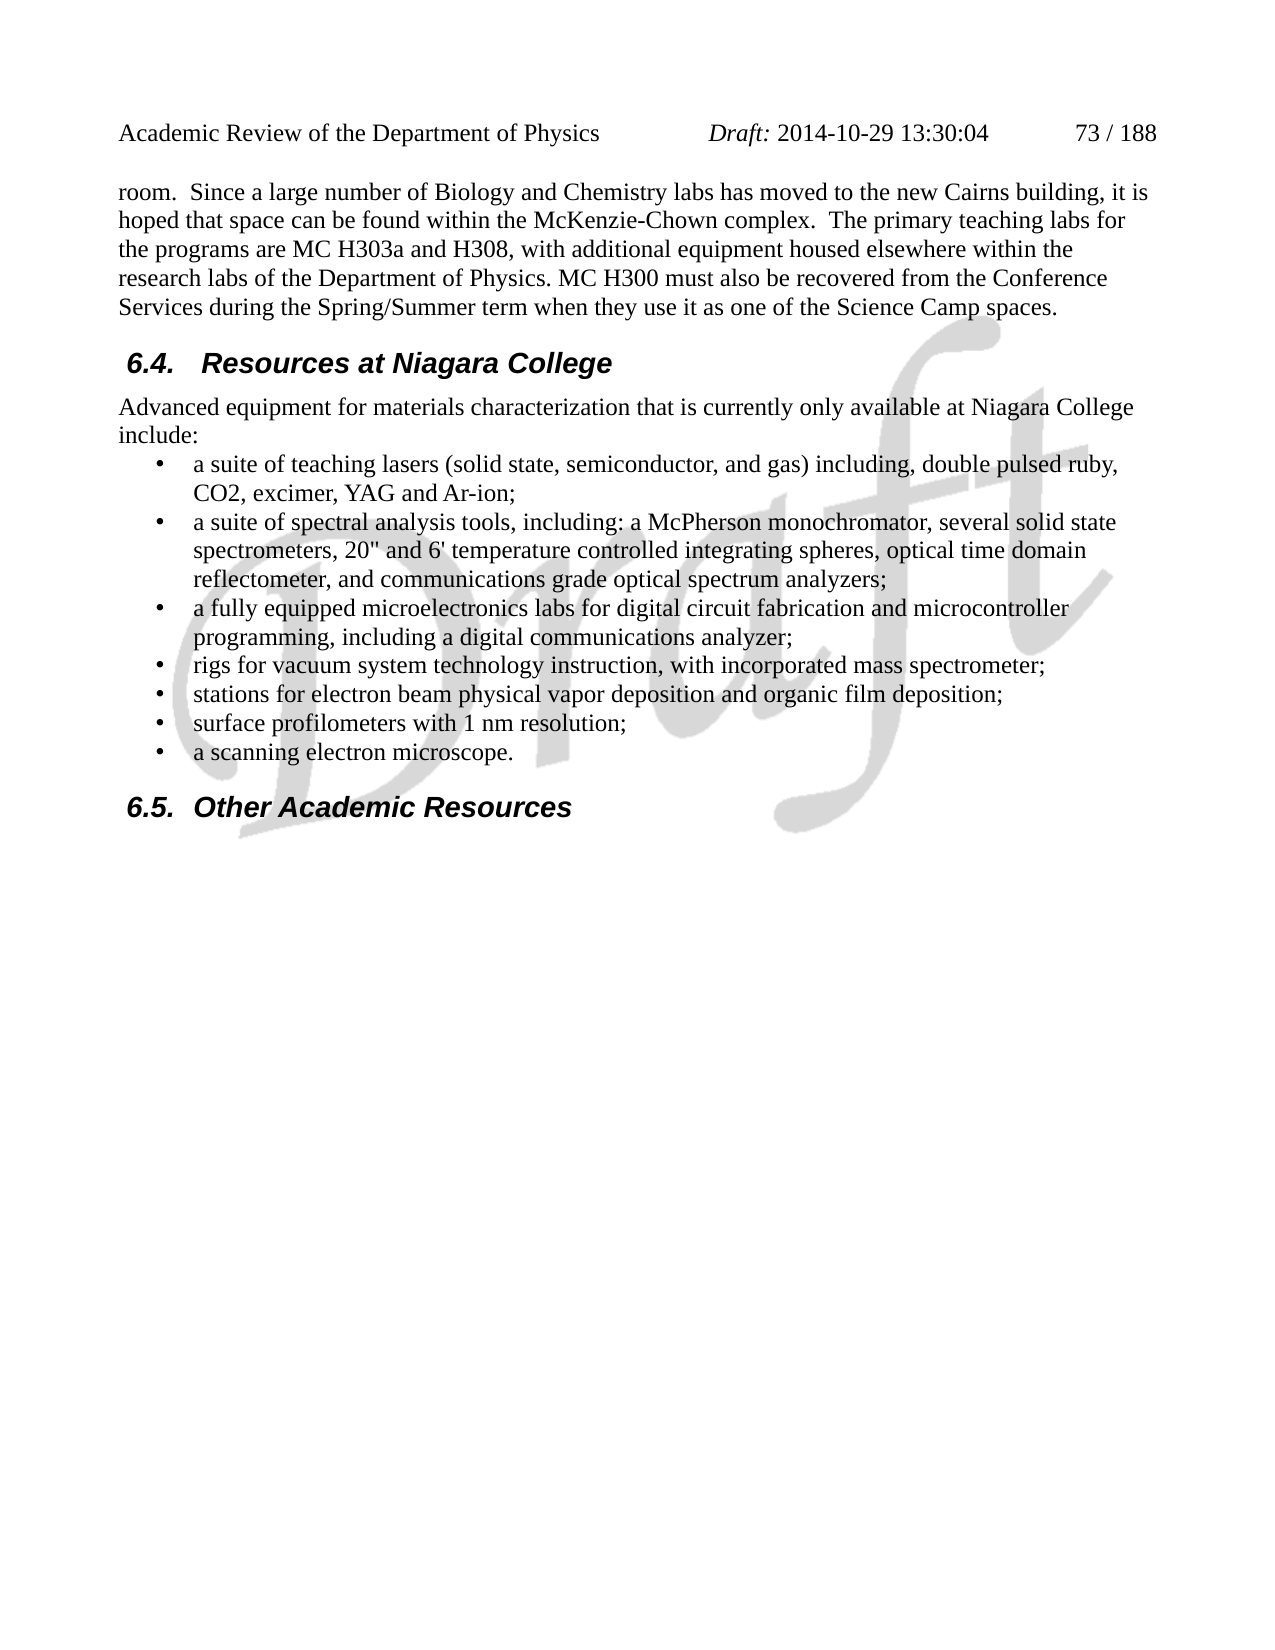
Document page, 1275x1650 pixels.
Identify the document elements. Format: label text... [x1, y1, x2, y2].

list a suite of spectral analysis tools, including: a McPherson monochromator, several solid state spectrometers, 20" and 6' temperature controlled integrating spheres, optical time domain reflectometer, and communications grade optical spectrum analyzers; [156, 507, 1157, 593]
list a suite of teaching lasers (solid state, semiconductor, and gas) including, double pulsed ruby, CO2, excimer, YAG and Ar-ion; [156, 449, 1157, 507]
list stations for electron beam physical vapor deposition and organic film deposition; [156, 679, 1157, 708]
list a scanning electron microscope. [156, 737, 1157, 765]
picture [118, 449, 1157, 790]
list surface profilometers with 1 nm resolution; [156, 708, 1157, 737]
list a fully equipped microelectronics labs for digital circuit fabrication and microcontroller programming, including a digital communications analyzer; [156, 593, 1157, 650]
list rigs for vacuum system technology instruction, with incorporated mass spectrometer; [156, 650, 1157, 679]
picture [118, 824, 1157, 1532]
subtitle Other Academic Resources [118, 790, 1157, 824]
text Advanced equipment for materials characterization that is currently only available at Niagara College include: [118, 392, 1157, 449]
picture [118, 118, 1157, 177]
picture [118, 321, 1157, 346]
text room. Since a large number of Biology and Chemistry labs has moved to the new Cairns building, it is hoped that space can be found within the McKenzie-Chown complex. The primary teaching labs for the programs are MC H303a and H308, with additional equipment housed elsewhere within the research labs of the Department of Physics. MC H300 must also be recovered from the Conference Services during the Spring/Summer term when they use it as one of the Science Camp spaces. [118, 177, 1157, 321]
subtitle Resources at Niagara College [118, 346, 1157, 379]
picture [118, 379, 1157, 392]
